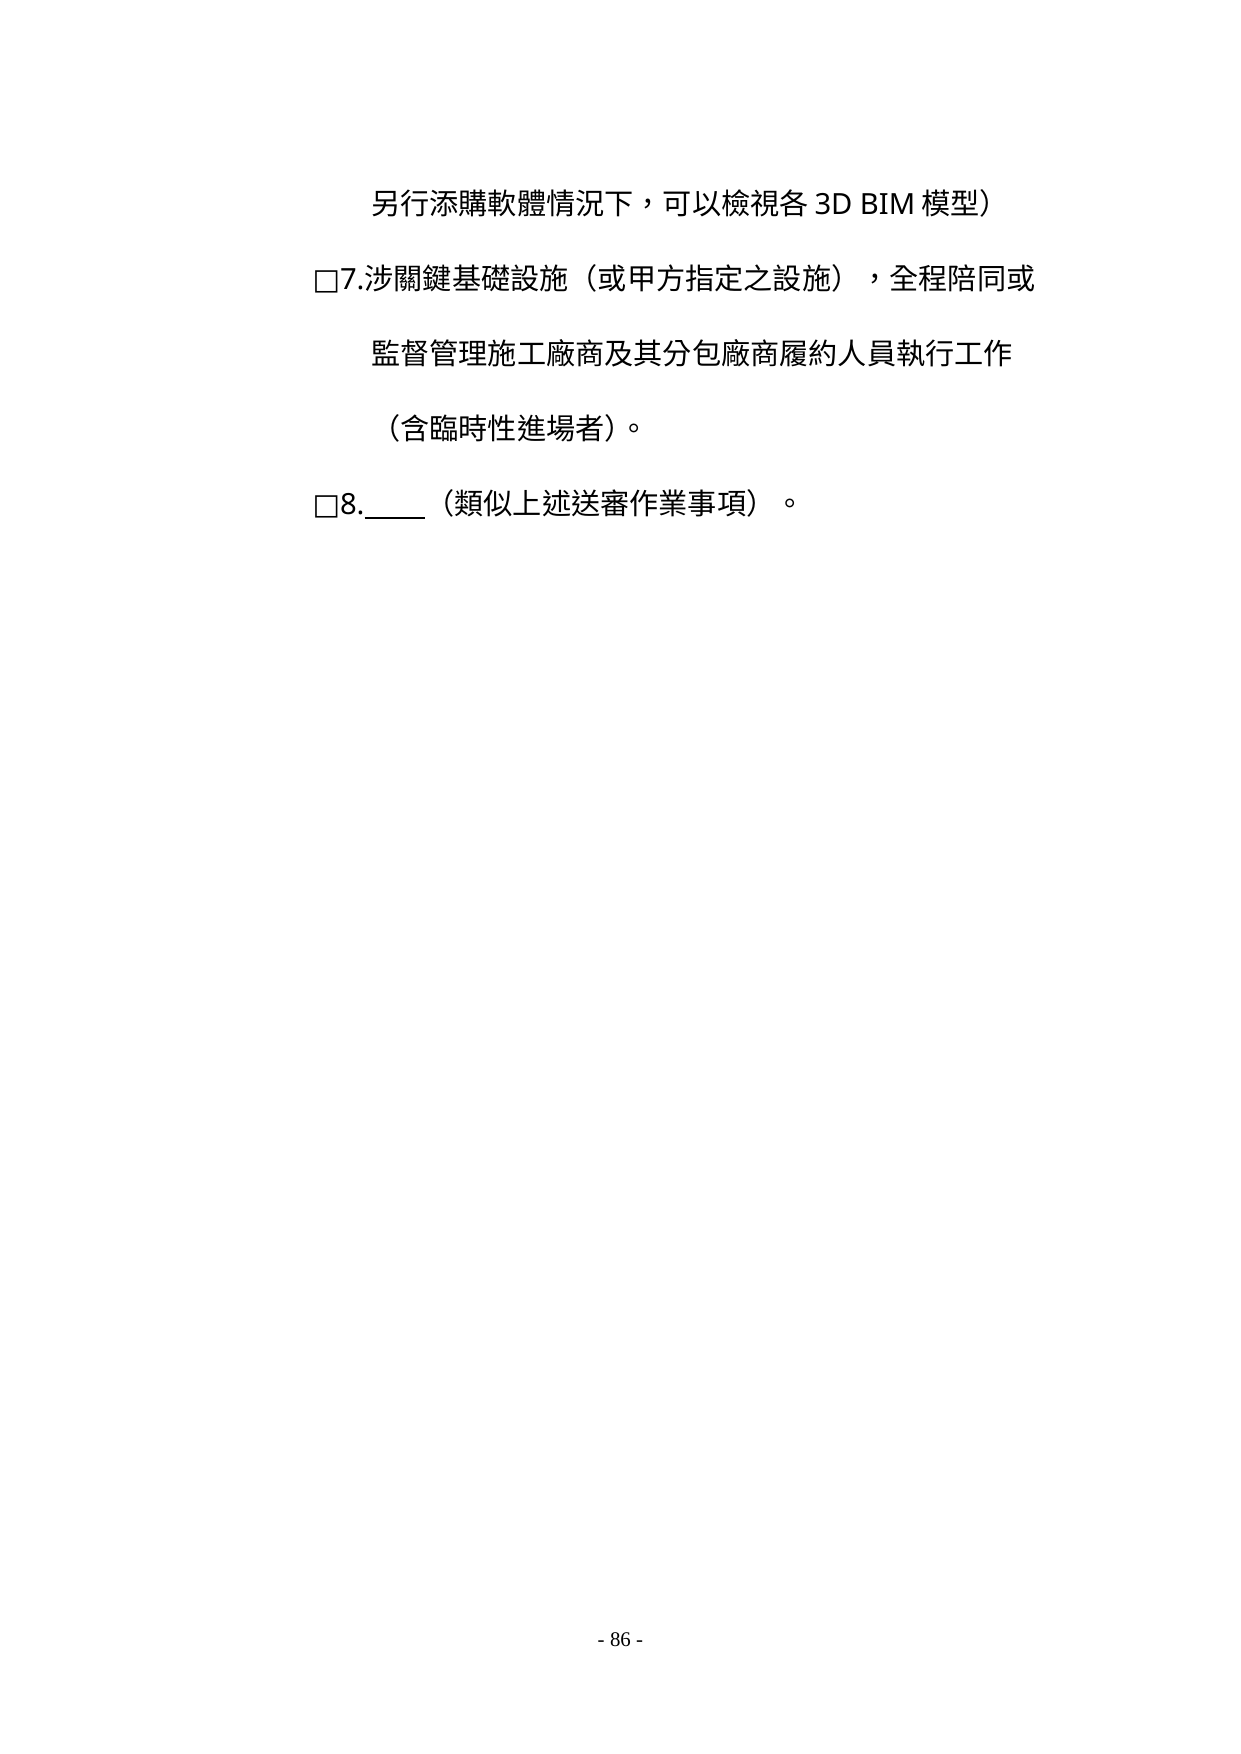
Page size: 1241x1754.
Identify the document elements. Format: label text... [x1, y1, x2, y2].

text □8. （類似上述送審作業事項）。 [312, 464, 1053, 539]
text □7.涉關鍵基礎設施（或甲方指定之設施），全程陪同或監督管理施工廠商及其分包廠商履約人員執行工作（含臨時性進場者）。 [312, 239, 1053, 464]
text 另行添購軟體情況下，可以檢視各3D BIM模型） [312, 164, 1053, 239]
